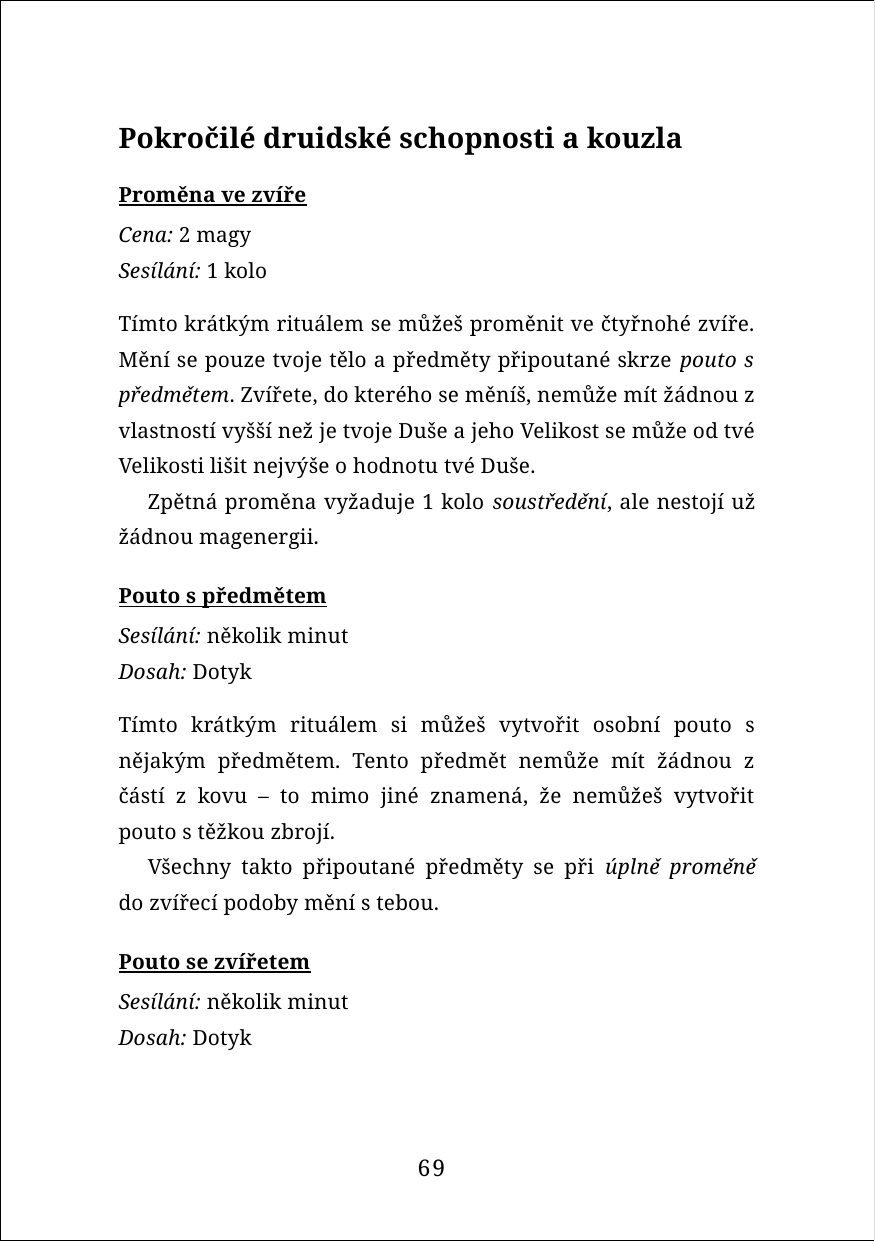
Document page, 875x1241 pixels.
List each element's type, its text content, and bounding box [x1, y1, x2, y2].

text Tímto krátkým rituálem si můžeš vytvořit osobní pouto s nějakým předmětem. Tento předmět nemůže mít žádnou z částí z kovu – to mimo jiné znamená, že nemůžeš vytvořit pouto s těžkou zbrojí. Všechny takto připoutané předměty se při úplně proměně do zvířecí podoby mění s tebou. [118, 710, 756, 916]
text Sesílání: několik minut Dosah: Dotyk [118, 987, 756, 1051]
text Tímto krátkým rituálem se můžeš proměnit ve čtyřnohé zvíře. Mění se pouze tvoje tělo a předměty připoutané skrze pouto s předmětem. Zvířete, do kterého se měníš, nemůže mít žádnou z vlastností vyšší než je tvoje Duše a jeho Velikost se může od tvé Velikosti lišit nejvýše o hodnotu tvé Duše. Zpětná proměna vyžaduje 1 kolo soustředění, ale nestojí už žádnou magenergii. [118, 309, 756, 551]
text Sesílání: několik minut Dosah: Dotyk [118, 622, 756, 686]
subtitle Pouto se zvířetem [118, 947, 756, 976]
subtitle Pouto s předmětem [118, 581, 756, 610]
subtitle Proměna ve zvíře [118, 180, 756, 209]
subtitle Pokročilé druidské schopnosti a kouzla [118, 118, 756, 157]
text Cena: 2 magy Sesílání: 1 kolo [118, 220, 756, 284]
